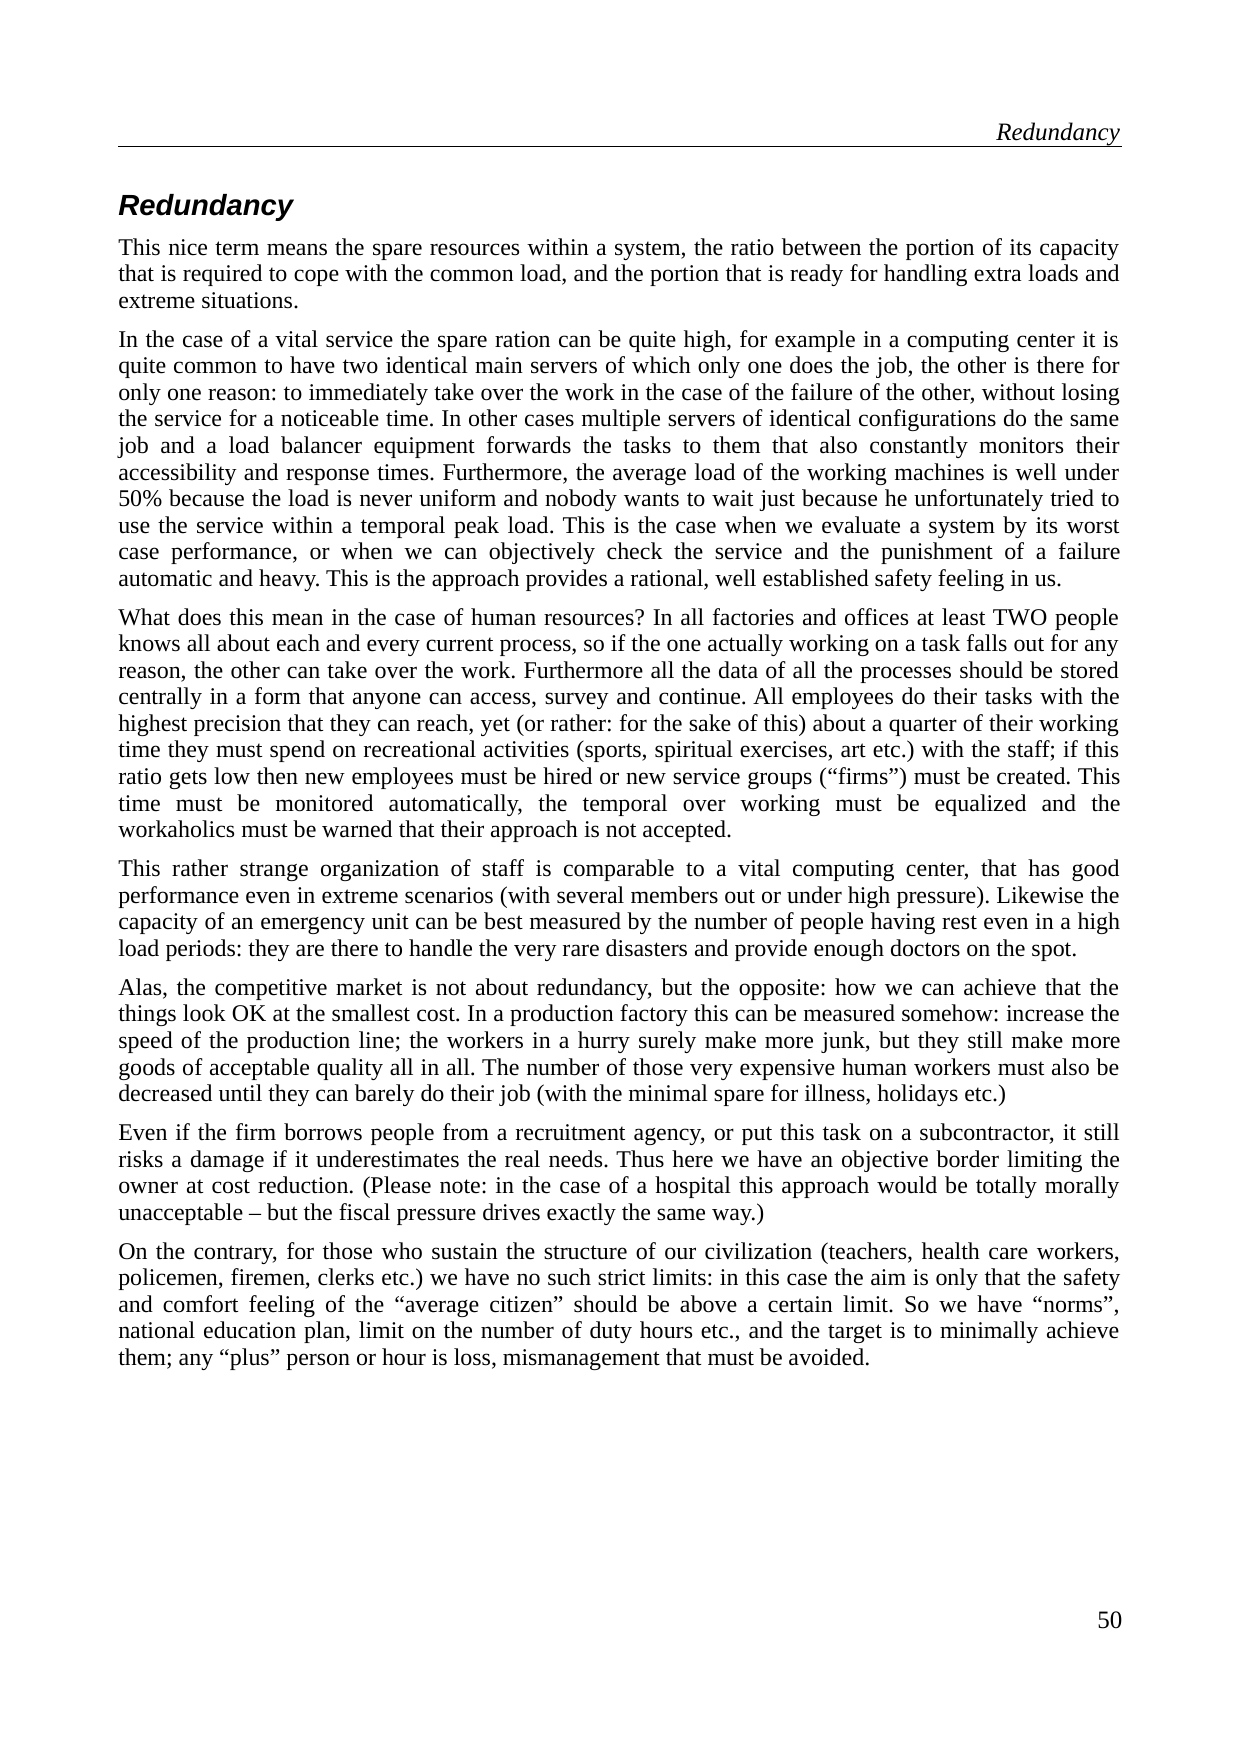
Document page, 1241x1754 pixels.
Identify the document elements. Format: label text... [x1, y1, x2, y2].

text On the contrary, for those who sustain the structure of our civilization (teachers, health care workers, policemen, firemen, clerks etc.) we have no such strict limits: in this case the aim is only that the safety and comfort feeling of the “average citizen” should be above a certain limit. So we have “norms”, national education plan, limit on the number of duty hours etc., and the target is to minimally achieve them; any “plus” person or hour is loss, mismanagement that must be avoided. [118, 1238, 1122, 1371]
text Alas, the competitive market is not about redundancy, but the opposite: how we can achieve that the things look OK at the smallest cost. In a production factory this can be measured somehow: increase the speed of the production line; the workers in a hurry surely make more junk, but they still make more goods of acceptable quality all in all. The number of those very expensive human workers must also be decreased until they can barely do their job (with the minimal spare for illness, holidays etc.) [118, 974, 1122, 1107]
text Even if the firm borrows people from a recruitment agency, or put this task on a subcontractor, it still risks a damage if it underestimates the real needs. Thus here we have an objective border limiting the owner at cost reduction. (Please note: in the case of a hospital this approach would be totally morally unacceptable – but the fiscal pressure drives exactly the same way.) [118, 1119, 1122, 1225]
text What does this mean in the case of human resources? In all factories and offices at least TWO people knows all about each and every current process, so if the one actually working on a task falls out for any reason, the other can take over the work. Furthermore all the data of all the processes should be stored centrally in a form that anyone can access, survey and continue. All employees do their tasks with the highest precision that they can reach, yet (or rather: for the sake of this) about a quarter of their working time they must spend on recreational activities (sports, spiritual exercises, art etc.) with the staff; if this ratio gets low then new employees must be hired or new service groups (“firms”) must be created. This time must be monitored automatically, the temporal over working must be equalized and the workaholics must be warned that their approach is not accepted. [118, 604, 1122, 843]
text In the case of a vital service the spare ration can be quite high, for example in a computing center it is quite common to have two identical main servers of which only one does the job, the other is there for only one reason: to immediately take over the work in the case of the failure of the other, without losing the service for a noticeable time. In other cases multiple servers of identical configurations do the same job and a load balancer equipment forwards the tasks to them that also constantly monitors their accessibility and response times. Furthermore, the average load of the working machines is well under 50% because the load is never uniform and nobody wants to wait just because he unfortunately tried to use the service within a temporal peak load. This is the case when we evaluate a system by its worst case performance, or when we can objectively check the service and the punishment of a failure automatic and heavy. This is the approach provides a rational, well established safety feeling in us. [118, 326, 1122, 591]
text This nice term means the spare resources within a system, the ratio between the portion of its capacity that is required to cope with the common load, and the portion that is ready for handling extra loads and extreme situations. [118, 234, 1122, 313]
text This rather strange organization of staff is comparable to a vital computing center, that has good performance even in extreme scenarios (with several members out or under high pressure). Likewise the capacity of an emergency unit can be best measured by the number of people having rest even in a high load periods: they are there to handle the very rare disasters and provide enough doctors on the spot. [118, 855, 1122, 962]
subtitle Redundancy [118, 189, 1122, 221]
